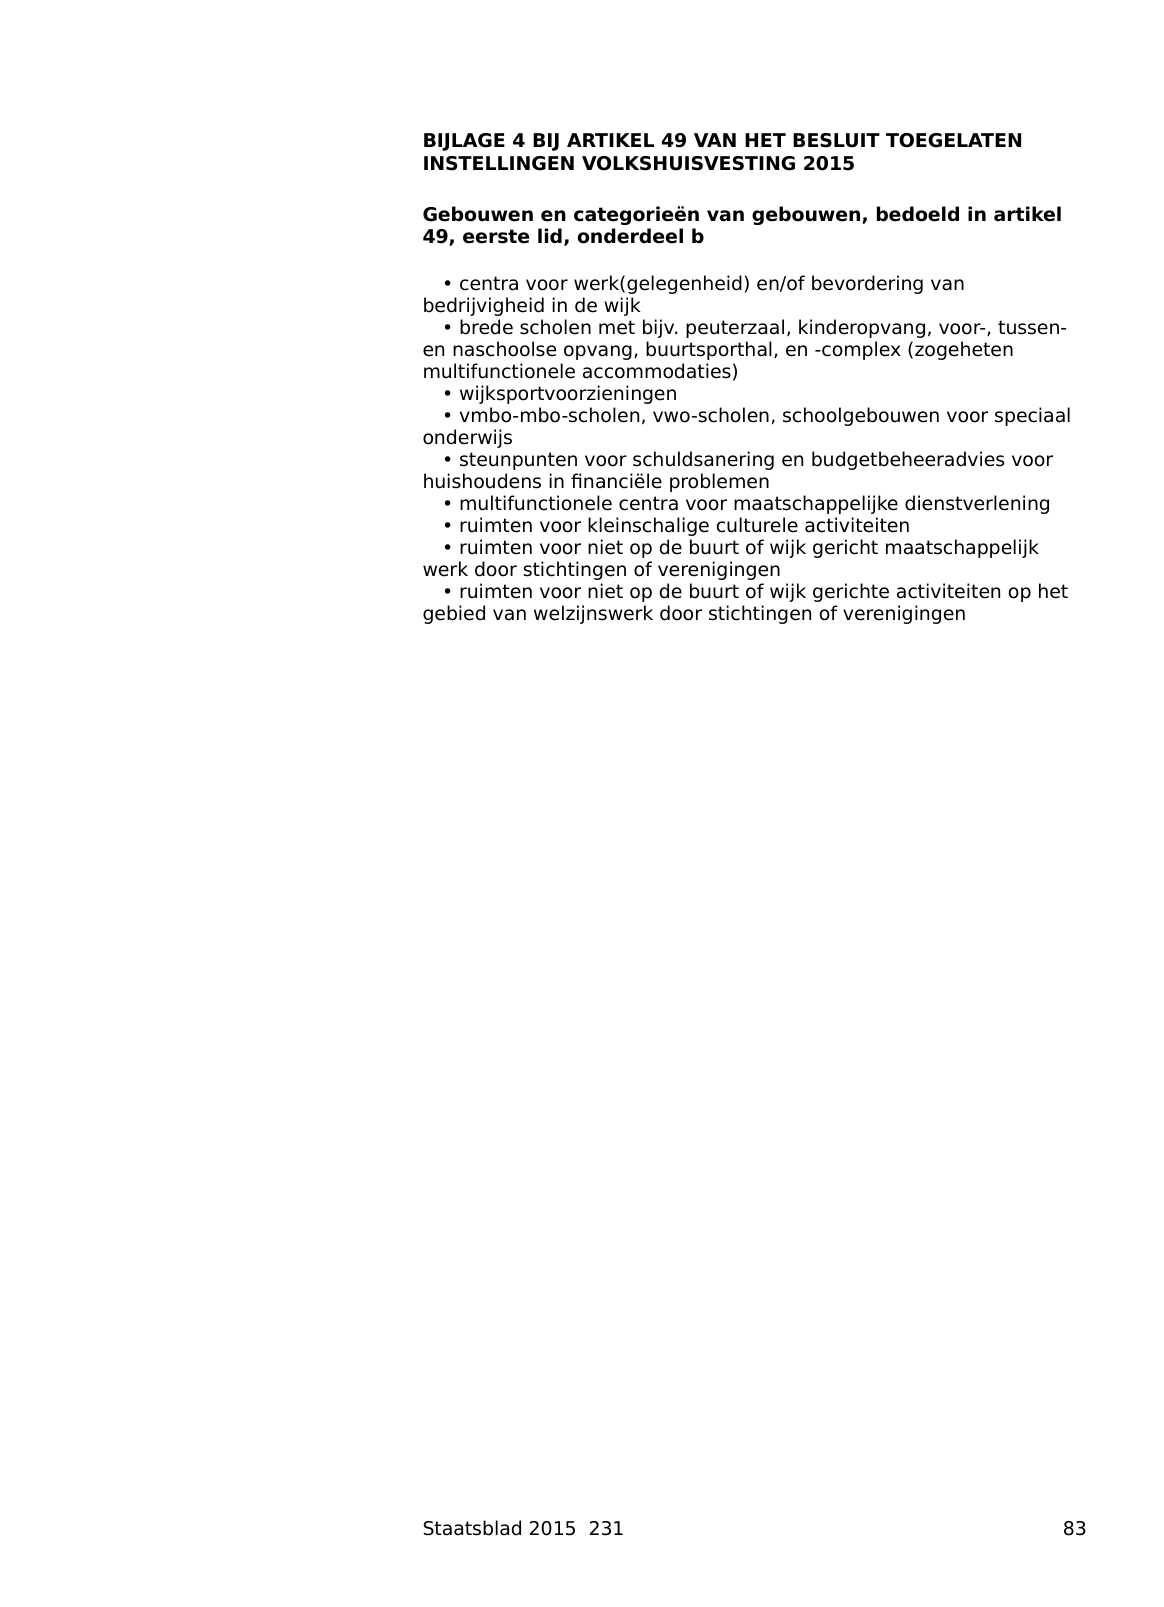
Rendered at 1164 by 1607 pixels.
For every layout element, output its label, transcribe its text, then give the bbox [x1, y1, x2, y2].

text • vmbo-mbo-scholen, vwo-scholen, schoolgebouwen voor speciaal onderwijs [422, 405, 1087, 449]
text • multifunctionele centra voor maatschappelijke dienstverlening [422, 493, 1087, 515]
text • ruimten voor niet op de buurt of wijk gerichte activiteiten op het gebied van welzijnswerk door stichtingen of verenigingen [422, 581, 1087, 625]
text • ruimten voor kleinschalige culturele activiteiten [422, 515, 1087, 537]
text • centra voor werk(gelegenheid) en/of bevordering van bedrijvigheid in de wijk [422, 273, 1087, 317]
text • brede scholen met bijv. peuterzaal, kinderopvang, voor-, tussen- en naschoolse opvang, buurtsporthal, en -complex (zogeheten multifunctionele accommodaties) [422, 317, 1087, 383]
text • wijksportvoorzieningen [422, 383, 1087, 405]
subtitle Gebouwen en categorieën van gebouwen, bedoeld in artikel 49, eerste lid, onderdeel b [422, 204, 1087, 248]
text • steunpunten voor schuldsanering en budgetbeheeradvies voor huishoudens in financiële problemen [422, 449, 1087, 493]
text • ruimten voor niet op de buurt of wijk gericht maatschappelijk werk door stichtingen of verenigingen [422, 537, 1087, 581]
subtitle BIJLAGE 4 BIJ ARTIKEL 49 VAN HET BESLUIT TOEGELATEN INSTELLINGEN VOLKSHUISVESTING 2015 [422, 130, 1087, 174]
